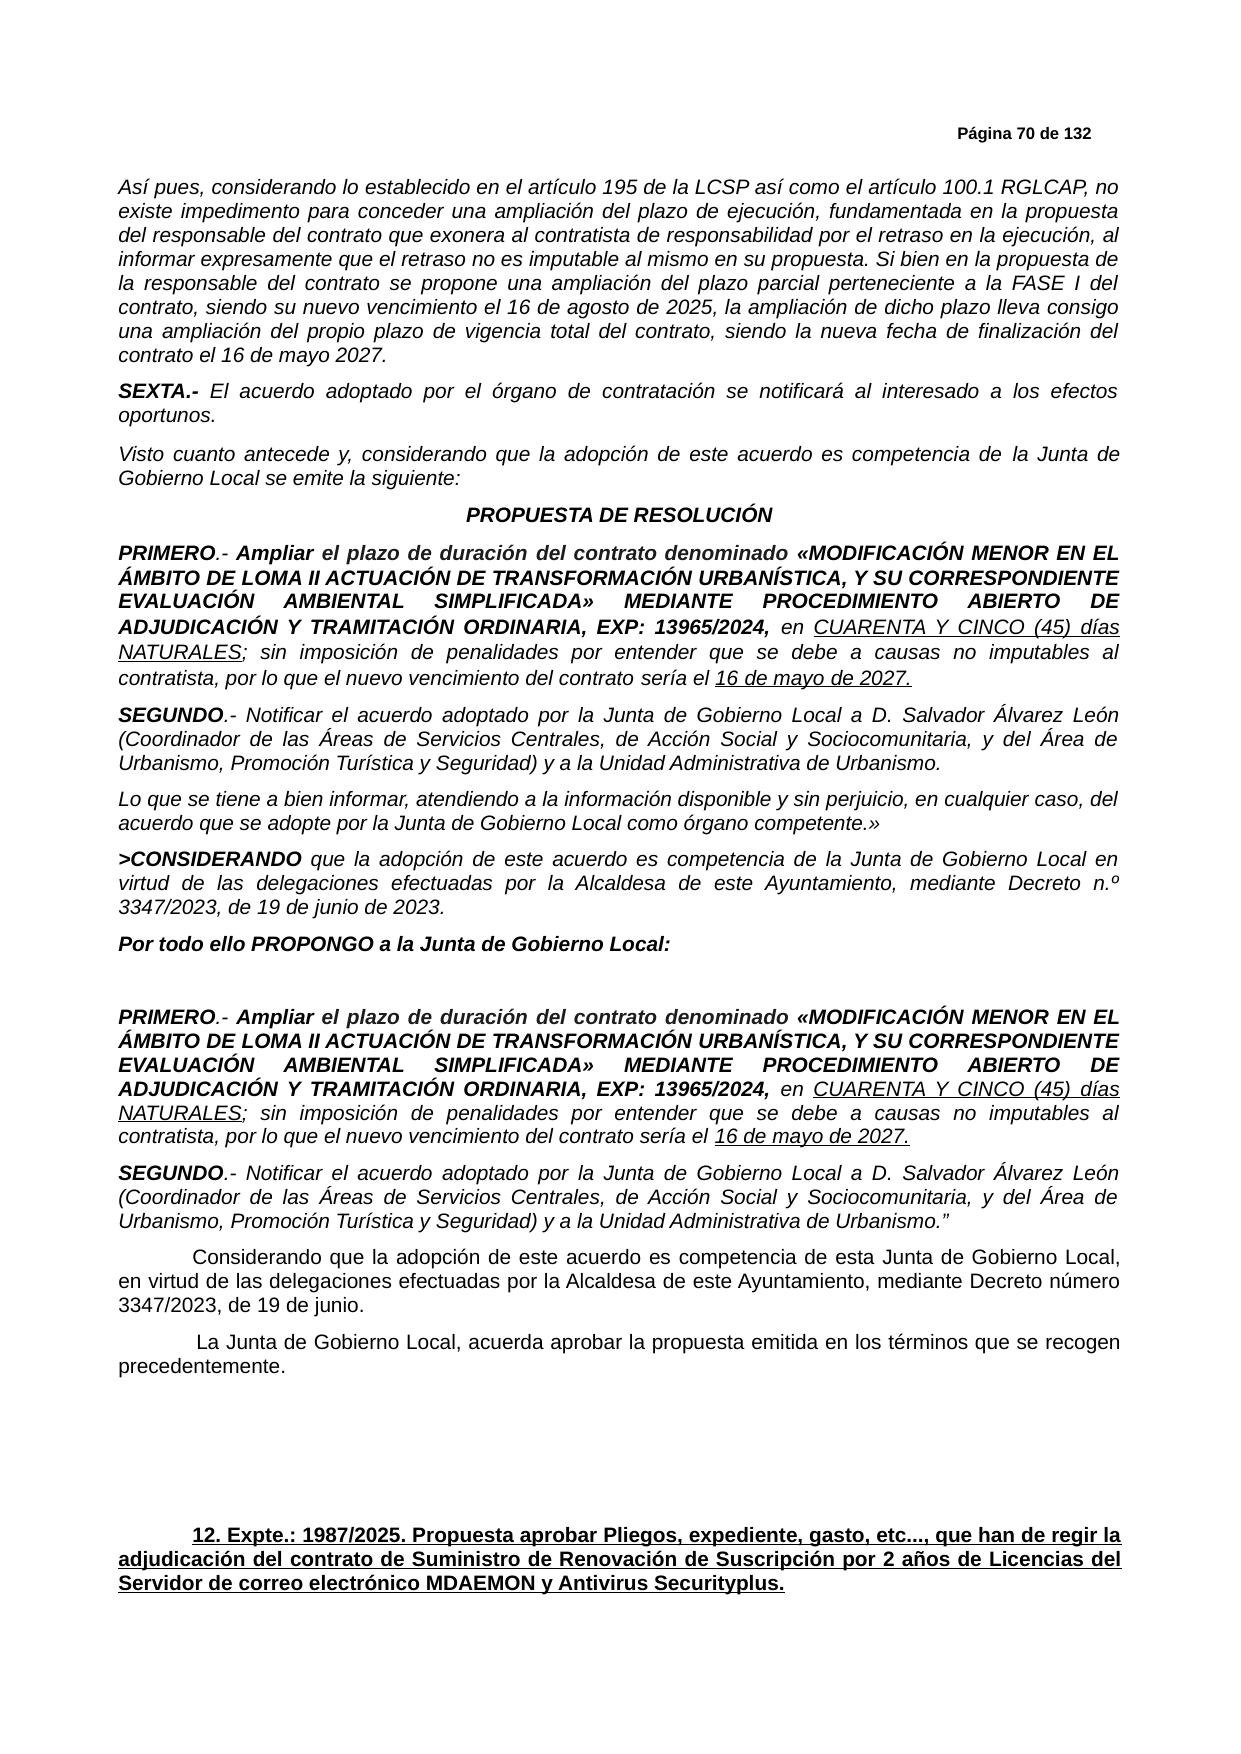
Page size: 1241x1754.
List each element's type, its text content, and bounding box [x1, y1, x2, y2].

text Así pues, considerando lo establecido en el artículo 195 de la LCSP así como el artículo 100.1 RGLCAP, no existe impedimento para conceder una ampliación del plazo de ejecución, fundamentada en la propuesta del responsable del contrato que exonera al contratista de responsabilidad por el retraso en la ejecución, al informar expresamente que el retraso no es imputable al mismo en su propuesta. Si bien en la propuesta de la responsable del contrato se propone una ampliación del plazo parcial perteneciente a la FASE I del contrato, siendo su nuevo vencimiento el 16 de agosto de 2025, la ampliación de dicho plazo lleva consigo una ampliación del propio plazo de vigencia total del contrato, siendo la nueva fecha de finalización del contrato el 16 de mayo 2027. [118, 175, 1122, 367]
text >CONSIDERANDO que la adopción de este acuerdo es competencia de la Junta de Gobierno Local en virtud de las delegaciones efectuadas por la Alcaldesa de este Ayuntamiento, mediante Decreto n.º 3347/2023, de 19 de junio de 2023. [118, 847, 1122, 919]
text Lo que se tiene a bien informar, atendiendo a la información disponible y sin perjuicio, en cualquier caso, del acuerdo que se adopte por la Junta de Gobierno Local como órgano competente.» [118, 787, 1122, 835]
text PROPUESTA DE RESOLUCIÓN [118, 502, 1122, 526]
text PRIMERO.- Ampliar el plazo de duración del contrato denominado «MODIFICACIÓN MENOR EN EL ÁMBITO DE LOMA II ACTUACIÓN DE TRANSFORMACIÓN URBANÍSTICA, Y SU CORRESPONDIENTE EVALUACIÓN AMBIENTAL SIMPLIFICADA» MEDIANTE PROCEDIMIENTO ABIERTO DE ADJUDICACIÓN Y TRAMITACIÓN ORDINARIA, EXP: 13965/2024, en CUARENTA Y CINCO (45) días NATURALES; sin imposición de penalidades por entender que se debe a causas no imputables al contratista, por lo que el nuevo vencimiento del contrato sería el 16 de mayo de 2027. [118, 539, 1122, 690]
text SEGUNDO.- Notificar el acuerdo adoptado por la Junta de Gobierno Local a D. Salvador Álvarez León (Coordinador de las Áreas de Servicios Centrales, de Acción Social y Sociocomunitaria, y del Área de Urbanismo, Promoción Turística y Seguridad) y a la Unidad Administrativa de Urbanismo. [118, 702, 1122, 774]
text Visto cuanto antecede y, considerando que la adopción de este acuerdo es competencia de la Junta de Gobierno Local se emite la siguiente: [118, 440, 1122, 490]
text 12. Expte.: 1987/2025. Propuesta aprobar Pliegos, expediente, gasto, etc..., que han de regir la adjudicación del contrato de Suministro de Renovación de Suscripción por 2 años de Licencias del [118, 1523, 1122, 1568]
text La Junta de Gobierno Local, acuerda aprobar la propuesta emitida en los términos que se recogen precedentemente. [118, 1329, 1122, 1377]
text Considerando que la adopción de este acuerdo es competencia de esta Junta de Gobierno Local, en virtud de las delegaciones efectuadas por la Alcaldesa de este Ayuntamiento, mediante Decreto número 3347/2023, de 19 de junio. [118, 1245, 1122, 1317]
text PRIMERO.- Ampliar el plazo de duración del contrato denominado «MODIFICACIÓN MENOR EN EL ÁMBITO DE LOMA II ACTUACIÓN DE TRANSFORMACIÓN URBANÍSTICA, Y SU CORRESPONDIENTE EVALUACIÓN AMBIENTAL SIMPLIFICADA» MEDIANTE PROCEDIMIENTO ABIERTO DE ADJUDICACIÓN Y TRAMITACIÓN ORDINARIA, EXP: 13965/2024, en CUARENTA Y CINCO (45) días NATURALES; sin imposición de penalidades por entender que se debe a causas no imputables al contratista, por lo que el nuevo vencimiento del contrato sería el 16 de mayo de 2027. [118, 1004, 1122, 1148]
text Por todo ello PROPONGO a la Junta de Gobierno Local: [118, 932, 1122, 956]
text SEXTA.- El acuerdo adoptado por el órgano de contratación se notificará al interesado a los efectos oportunos. [118, 379, 1122, 427]
text SEGUNDO.- Notificar el acuerdo adoptado por la Junta de Gobierno Local a D. Salvador Álvarez León (Coordinador de las Áreas de Servicios Centrales, de Acción Social y Sociocomunitaria, y del Área de Urbanismo, Promoción Turística y Seguridad) y a la Unidad Administrativa de Urbanismo.” [118, 1161, 1122, 1233]
text Servidor de correo electrónico MDAEMON y Antivirus Securityplus. [118, 1569, 1122, 1595]
